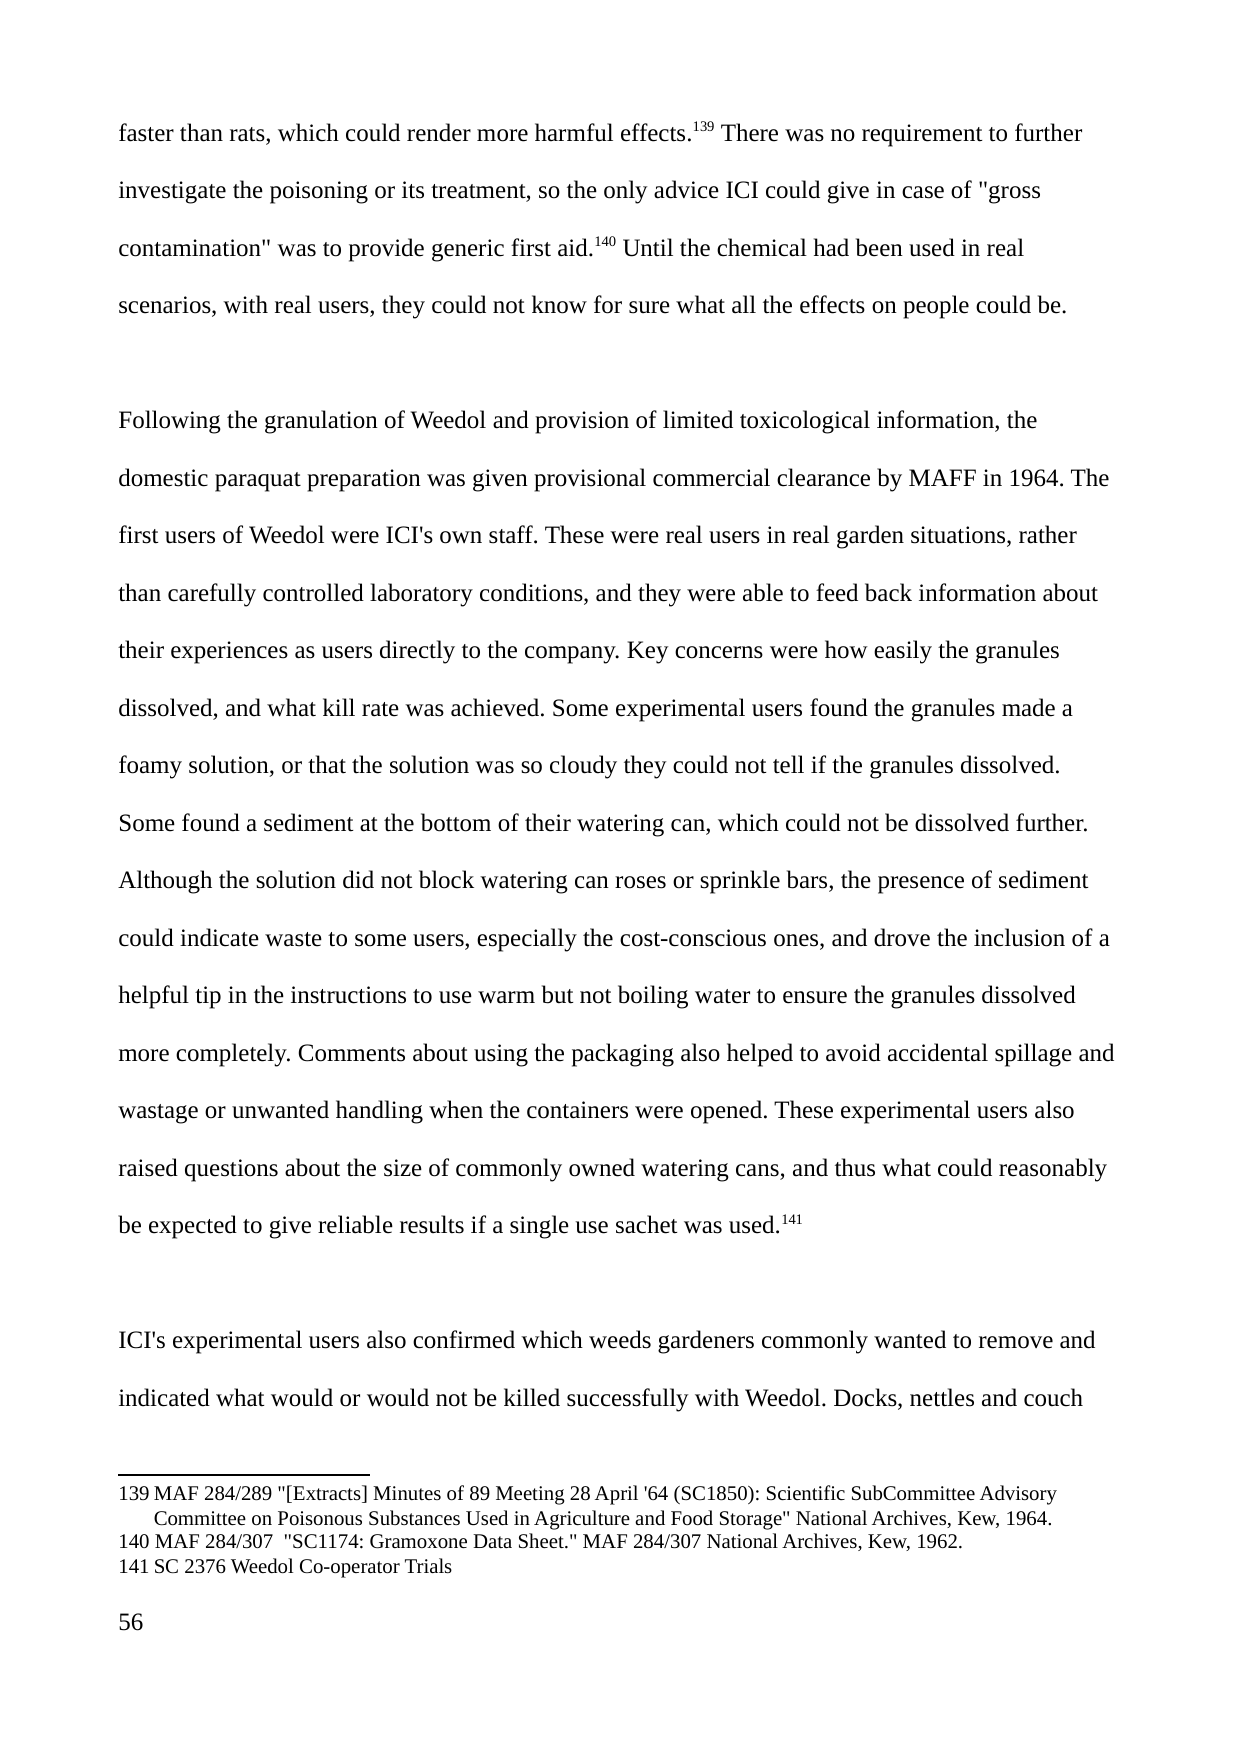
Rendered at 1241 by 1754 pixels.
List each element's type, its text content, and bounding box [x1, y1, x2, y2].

text SC 2376 Weedol Co-operator Trials [118, 1553, 1122, 1578]
text Following the granulation of Weedol and provision of limited toxicological information, the domestic paraquat preparation was given provisional commercial clearance by MAFF in 1964. The first users of Weedol were ICI's own staff. These were real users in real garden situations, rather than carefully controlled laboratory conditions, and they were able to feed back information about their experiences as users directly to the company. Key concerns were how easily the granules dissolved, and what kill rate was achieved. Some experimental users found the granules made a foamy solution, or that the solution was so cloudy they could not tell if the granules dissolved. Some found a sediment at the bottom of their watering can, which could not be dissolved further. Although the solution did not block watering can roses or sprinkle bars, the presence of sediment could indicate waste to some users, especially the cost-conscious ones, and drove the inclusion of a helpful tip in the instructions to use warm but not boiling water to ensure the granules dissolved more completely. Comments about using the packaging also helped to avoid accidental spillage and wastage or unwanted handling when the containers were opened. These experimental users also raised questions about the size of commonly owned watering cans, and thus what could reasonably be expected to give reliable results if a single use sachet was used. [118, 406, 1122, 1239]
text MAF 284/307 "SC1174: Gramoxone Data Sheet." MAF 284/307 National Archives, Kew, 1962. [118, 1529, 1122, 1553]
text MAF 284/289 "[Extracts] Minutes of 89 Meeting 28 April '64 (SC1850): Scientific SubCommittee Advisory Committee on Poisonous Substances Used in Agriculture and Food Storage" National Archives, Kew, 1964. [118, 1481, 1122, 1529]
text ICI's experimental users also confirmed which weeds gardeners commonly wanted to remove and indicated what would or would not be killed successfully with Weedol. Docks, nettles and couch [118, 1326, 1122, 1412]
text faster than rats, which could render more harmful effects. There was no requirement to further investigate the poisoning or its treatment, so the only advice ICI could give in case of "gross contamination" was to provide generic first aid. Until the chemical had been used in real scenarios, with real users, they could not know for sure what all the effects on people could be. [118, 118, 1122, 319]
